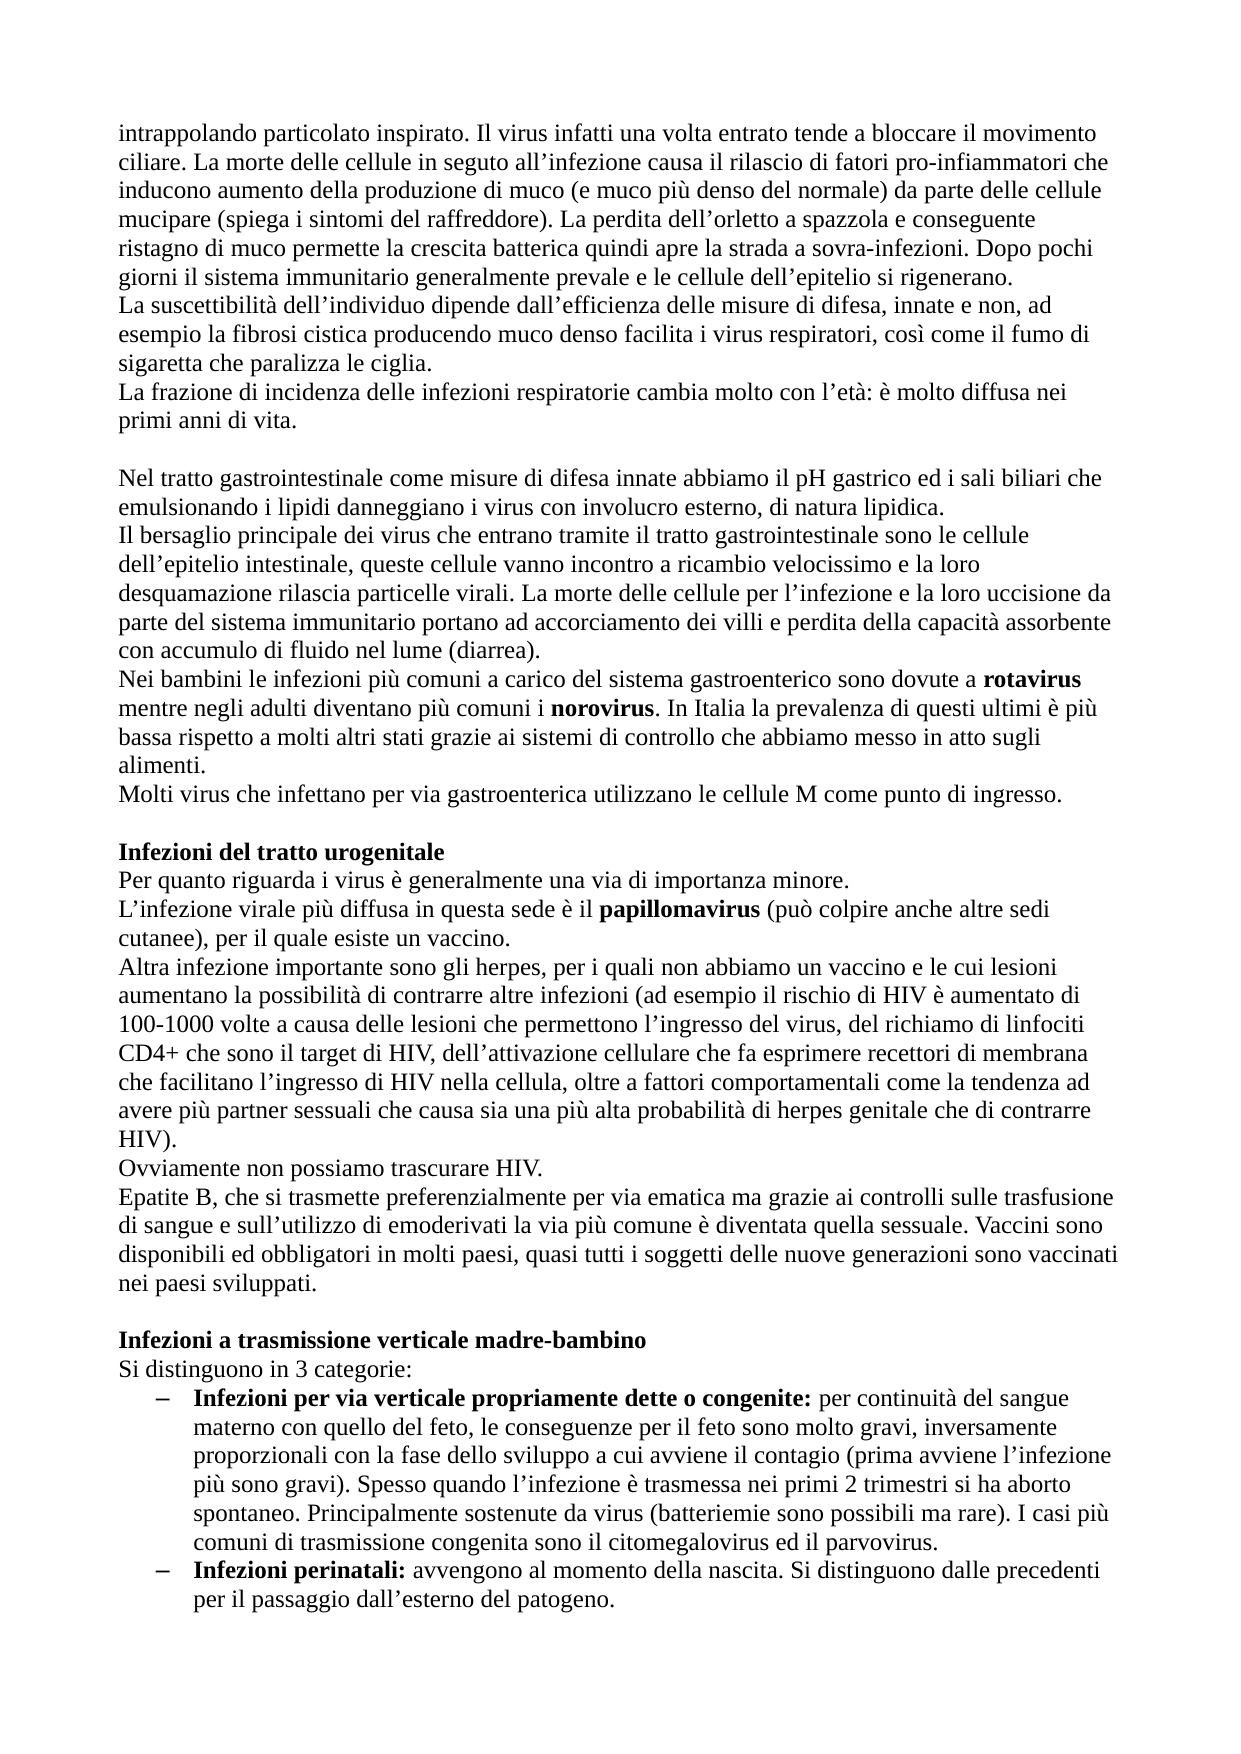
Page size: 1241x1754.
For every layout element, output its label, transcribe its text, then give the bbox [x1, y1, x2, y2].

text Infezioni a trasmissione verticale madre-bambino [118, 1326, 1122, 1354]
text Epatite B, che si trasmette preferenzialmente per via ematica ma grazie ai controlli sulle trasfusione di sangue e sull’utilizzo di emoderivati la via più comune è diventata quella sessuale. Vaccini sono disponibili ed obbligatori in molti paesi, quasi tutti i soggetti delle nuove generazioni sono vaccinati nei paesi sviluppati. [118, 1182, 1122, 1297]
text Infezioni del tratto urogenitale [118, 837, 1122, 866]
text Per quanto riguarda i virus è generalmente una via di importanza minore. [118, 866, 1122, 894]
text intrappolando particolato inspirato. Il virus infatti una volta entrato tende a bloccare il movimento ciliare. La morte delle cellule in seguto all’infezione causa il rilascio di fatori pro-infiammatori che inducono aumento della produzione di muco (e muco più denso del normale) da parte delle cellule mucipare (spiega i sintomi del raffreddore). La perdita dell’orletto a spazzola e conseguente ristagno di muco permette la crescita batterica quindi apre la strada a sovra-infezioni. Dopo pochi giorni il sistema immunitario generalmente prevale e le cellule dell’epitelio si rigenerano. [118, 118, 1122, 291]
text Ovviamente non possiamo trascurare HIV. [118, 1153, 1122, 1182]
text La suscettibilità dell’individuo dipende dall’efficienza delle misure di difesa, innate e non, ad esempio la fibrosi cistica producendo muco denso facilita i virus respiratori, così come il fumo di sigaretta che paralizza le ciglia. [118, 291, 1122, 377]
list Infezioni per via verticale propriamente dette o congenite: per continuità del sangue materno con quello del feto, le conseguenze per il feto sono molto gravi, inversamente proporzionali con la fase dello sviluppo a cui avviene il contagio (prima avviene l’infezione più sono gravi). Spesso quando l’infezione è trasmessa nei primi 2 trimestri si ha aborto spontaneo. Principalmente sostenute da virus (batteriemie sono possibili ma rare). I casi più comuni di trasmissione congenita sono il citomegalovirus ed il parvovirus. [156, 1383, 1122, 1556]
list Infezioni perinatali: avvengono al momento della nascita. Si distinguono dalle precedenti per il passaggio dall’esterno del patogeno. [156, 1556, 1122, 1613]
text Nel tratto gastrointestinale come misure di difesa innate abbiamo il pH gastrico ed i sali biliari che emulsionando i lipidi danneggiano i virus con involucro esterno, di natura lipidica. [118, 463, 1122, 521]
text Molti virus che infettano per via gastroenterica utilizzano le cellule M come punto di ingresso. [118, 779, 1122, 808]
text Il bersaglio principale dei virus che entrano tramite il tratto gastrointestinale sono le cellule dell’epitelio intestinale, queste cellule vanno incontro a ricambio velocissimo e la loro desquamazione rilascia particelle virali. La morte delle cellule per l’infezione e la loro uccisione da parte del sistema immunitario portano ad accorciamento dei villi e perdita della capacità assorbente con accumulo di fluido nel lume (diarrea). [118, 521, 1122, 664]
text La frazione di incidenza delle infezioni respiratorie cambia molto con l’età: è molto diffusa nei primi anni di vita. [118, 377, 1122, 434]
text Si distinguono in 3 categorie: [118, 1354, 1122, 1383]
text L’infezione virale più diffusa in questa sede è il papillomavirus (può colpire anche altre sedi cutanee), per il quale esiste un vaccino. [118, 894, 1122, 952]
text Altra infezione importante sono gli herpes, per i quali non abbiamo un vaccino e le cui lesioni aumentano la possibilità di contrarre altre infezioni (ad esempio il rischio di HIV è aumentato di 100-1000 volte a causa delle lesioni che permettono l’ingresso del virus, del richiamo di linfociti CD4+ che sono il target di HIV, dell’attivazione cellulare che fa esprimere recettori di membrana che facilitano l’ingresso di HIV nella cellula, oltre a fattori comportamentali come la tendenza ad avere più partner sessuali che causa sia una più alta probabilità di herpes genitale che di contrarre HIV). [118, 952, 1122, 1153]
text Nei bambini le infezioni più comuni a carico del sistema gastroenterico sono dovute a rotavirus mentre negli adulti diventano più comuni i norovirus. In Italia la prevalenza di questi ultimi è più bassa rispetto a molti altri stati grazie ai sistemi di controllo che abbiamo messo in atto sugli alimenti. [118, 664, 1122, 779]
